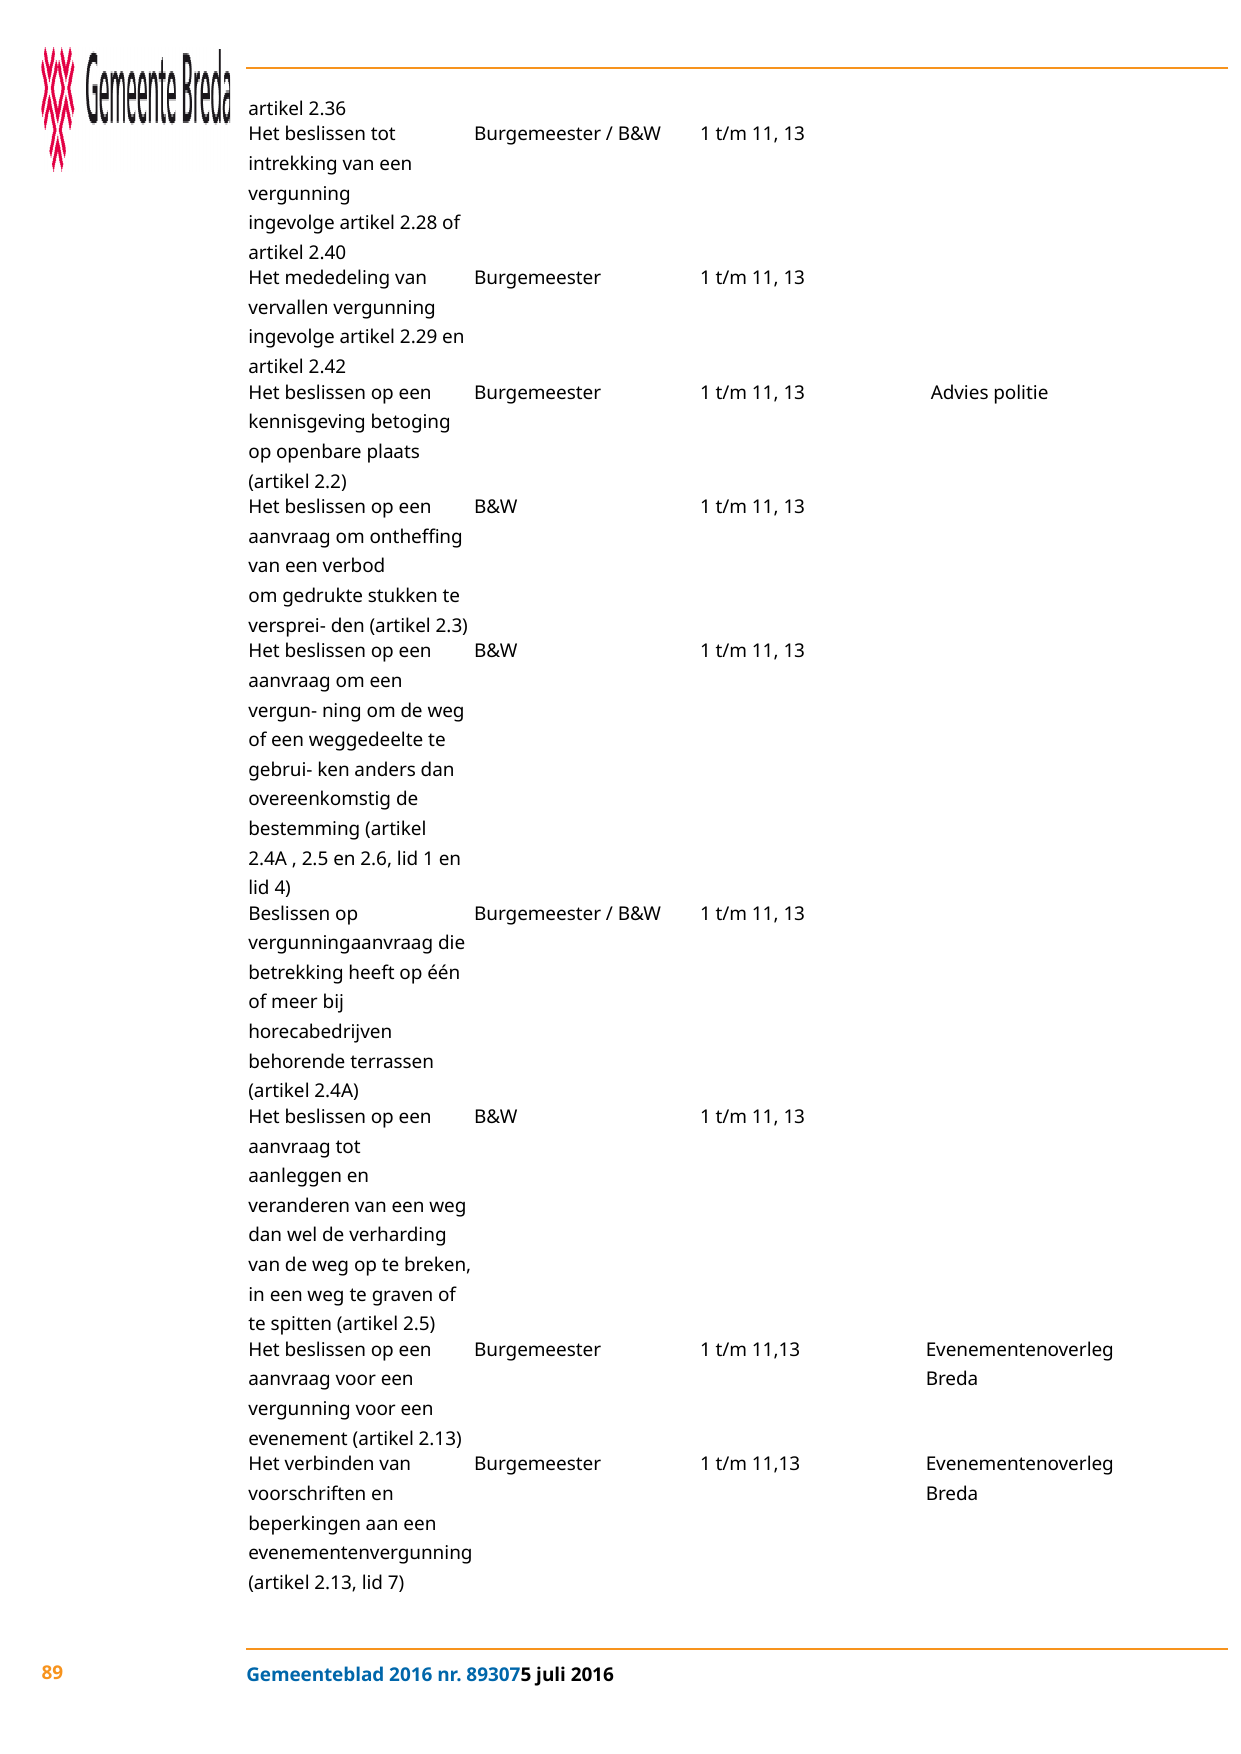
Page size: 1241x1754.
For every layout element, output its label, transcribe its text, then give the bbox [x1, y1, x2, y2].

table_cell 1 t/m 11,13 [700, 1451, 926, 1594]
table_cell Het mededeling van vervallen vergunning ingevolge artikel 2.29 en artikel 2.42 [248, 265, 474, 379]
table_cell 1 t/m 11, 13 [700, 638, 926, 900]
table_cell [926, 900, 1152, 1103]
table_cell 1 t/m 11, 13 [700, 1103, 926, 1336]
table_cell B&W [474, 1103, 700, 1336]
table_cell Het beslissen op een aanvraag om ontheffing van een verbod om gedrukte stukken te versprei- den (artikel 2.3) [248, 494, 474, 638]
table_cell Advies politie [926, 379, 1152, 493]
table_cell Burgemeester [474, 1451, 700, 1594]
table_cell [926, 494, 1152, 638]
table_cell [926, 121, 1152, 264]
table_cell 1 t/m 11, 13 [700, 265, 926, 379]
table_cell [926, 265, 1152, 379]
table_cell [926, 1103, 1152, 1336]
table_cell Burgemeester [474, 1336, 700, 1451]
table_cell [926, 95, 1152, 121]
table_cell Burgemeester / B&W [474, 900, 700, 1103]
table_cell Het beslissen op een aanvraag tot aanleggen en veranderen van een weg dan wel de verharding van de weg op te breken, in een weg te graven of te spitten (artikel 2.5) [248, 1103, 474, 1336]
table_cell [926, 638, 1152, 900]
table_cell B&W [474, 638, 700, 900]
table_cell B&W [474, 494, 700, 638]
table_cell [474, 95, 700, 121]
table_cell Burgemeester [474, 379, 700, 493]
table_cell 1 t/m 11, 13 [700, 121, 926, 264]
table_cell artikel 2.36 [248, 95, 474, 121]
table_cell Evenementenoverleg Breda [926, 1336, 1152, 1451]
table_cell Het beslissen op een aanvraag om een vergun- ning om de weg of een weggedeelte te gebrui- ken anders dan overeenkomstig de bestemming (artikel 2.4A , 2.5 en 2.6, lid 1 en lid 4) [248, 638, 474, 900]
table_cell 1 t/m 11, 13 [700, 900, 926, 1103]
table_cell Het beslissen op een kennisgeving betoging op openbare plaats (artikel 2.2) [248, 379, 474, 493]
table_cell [700, 95, 926, 121]
table_cell Het verbinden van voorschriften en beperkingen aan een evenementenvergunning (artikel 2.13, lid 7) [248, 1451, 474, 1594]
table_cell 1 t/m 11,13 [700, 1336, 926, 1451]
table_cell Burgemeester / B&W [474, 121, 700, 264]
table_cell Burgemeester [474, 265, 700, 379]
table_cell Het beslissen tot intrekking van een vergunning ingevolge artikel 2.28 of artikel 2.40 [248, 121, 474, 264]
picture [41, 47, 231, 172]
table_cell Beslissen op vergunningaanvraag die betrekking heeft op één of meer bij horecabedrijven behorende terrassen (artikel 2.4A) [248, 900, 474, 1103]
table_cell 1 t/m 11, 13 [700, 494, 926, 638]
table_cell 1 t/m 11, 13 [700, 379, 926, 493]
table_cell Evenementenoverleg Breda [926, 1451, 1152, 1594]
table_cell Het beslissen op een aanvraag voor een vergunning voor een evenement (artikel 2.13) [248, 1336, 474, 1451]
